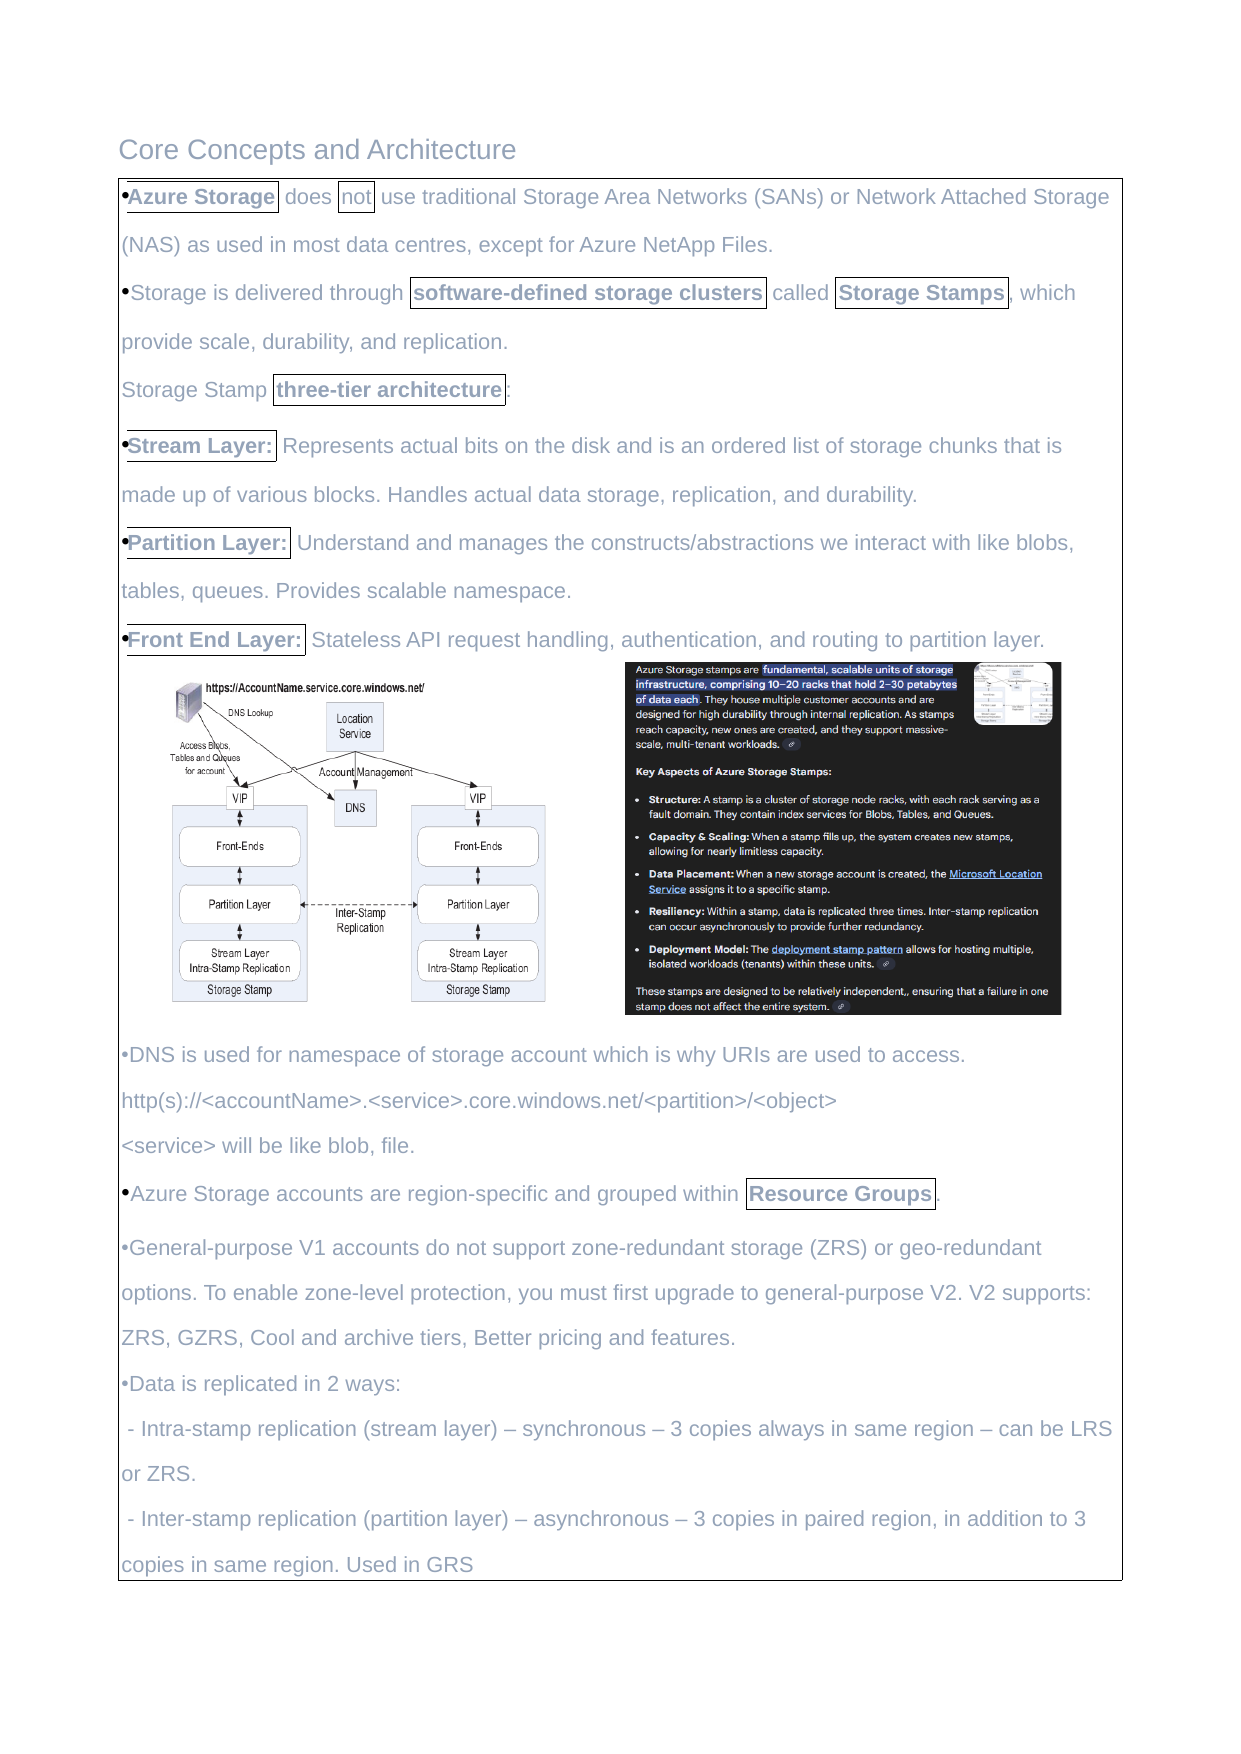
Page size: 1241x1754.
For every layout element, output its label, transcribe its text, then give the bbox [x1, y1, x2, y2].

list http(s)://<accountName>.<service>.core.windows.net/<partition>/<object> [119, 1084, 1122, 1113]
list Azure Storage does not use traditional Storage Area Networks (SANs) or Network Attached Storage (NAS) as used in most data centres, except for Azure NetApp Files. [119, 179, 1122, 257]
list General-purpose V1 accounts do not support zone-redundant storage (ZRS) or geo-redundant options. To enable zone-level protection, you must first upgrade to general-purpose V2. V2 supports: ZRS, GZRS, Cool and archive tiers, Better pricing and features. [119, 1231, 1122, 1350]
list <service> will be like blob, file. [119, 1130, 1122, 1158]
list DNS is used for namespace of storage account which is why URIs are used to access. [119, 1039, 1122, 1067]
list Storage is delivered through software-defined storage clusters called Storage Stamps, which provide scale, durability, and replication. [119, 274, 1122, 354]
subtitle Core Concepts and Architecture [118, 133, 1122, 165]
list Storage Stamp three-tier architecture: [119, 371, 1122, 405]
list Stream Layer: Represents actual bits on the disk and is an ordered list of storage chunks that is made up of various blocks. Handles actual data storage, replication, and durability. [119, 427, 1122, 507]
list Data is replicated in 2 ways: [119, 1367, 1122, 1396]
picture [625, 662, 1062, 1015]
list Front End Layer: Stateless API request handling, authentication, and routing to partition layer. [119, 621, 1122, 655]
list Azure Storage accounts are region-specific and grouped within Resource Groups. [119, 1175, 1122, 1209]
list - Intra-stamp replication (stream layer) – synchronous – 3 copies always in same region – can be LRS or ZRS. [119, 1413, 1122, 1486]
list Partition Layer: Understand and manages the constructs/abstractions we interact with like blobs, tables, queues. Provides scalable namespace. [119, 524, 1122, 603]
list - Inter-stamp replication (partition layer) – asynchronous – 3 copies in paired region, in addition to 3 copies in same region. Used in GRS [119, 1503, 1122, 1580]
picture [130, 669, 613, 1014]
